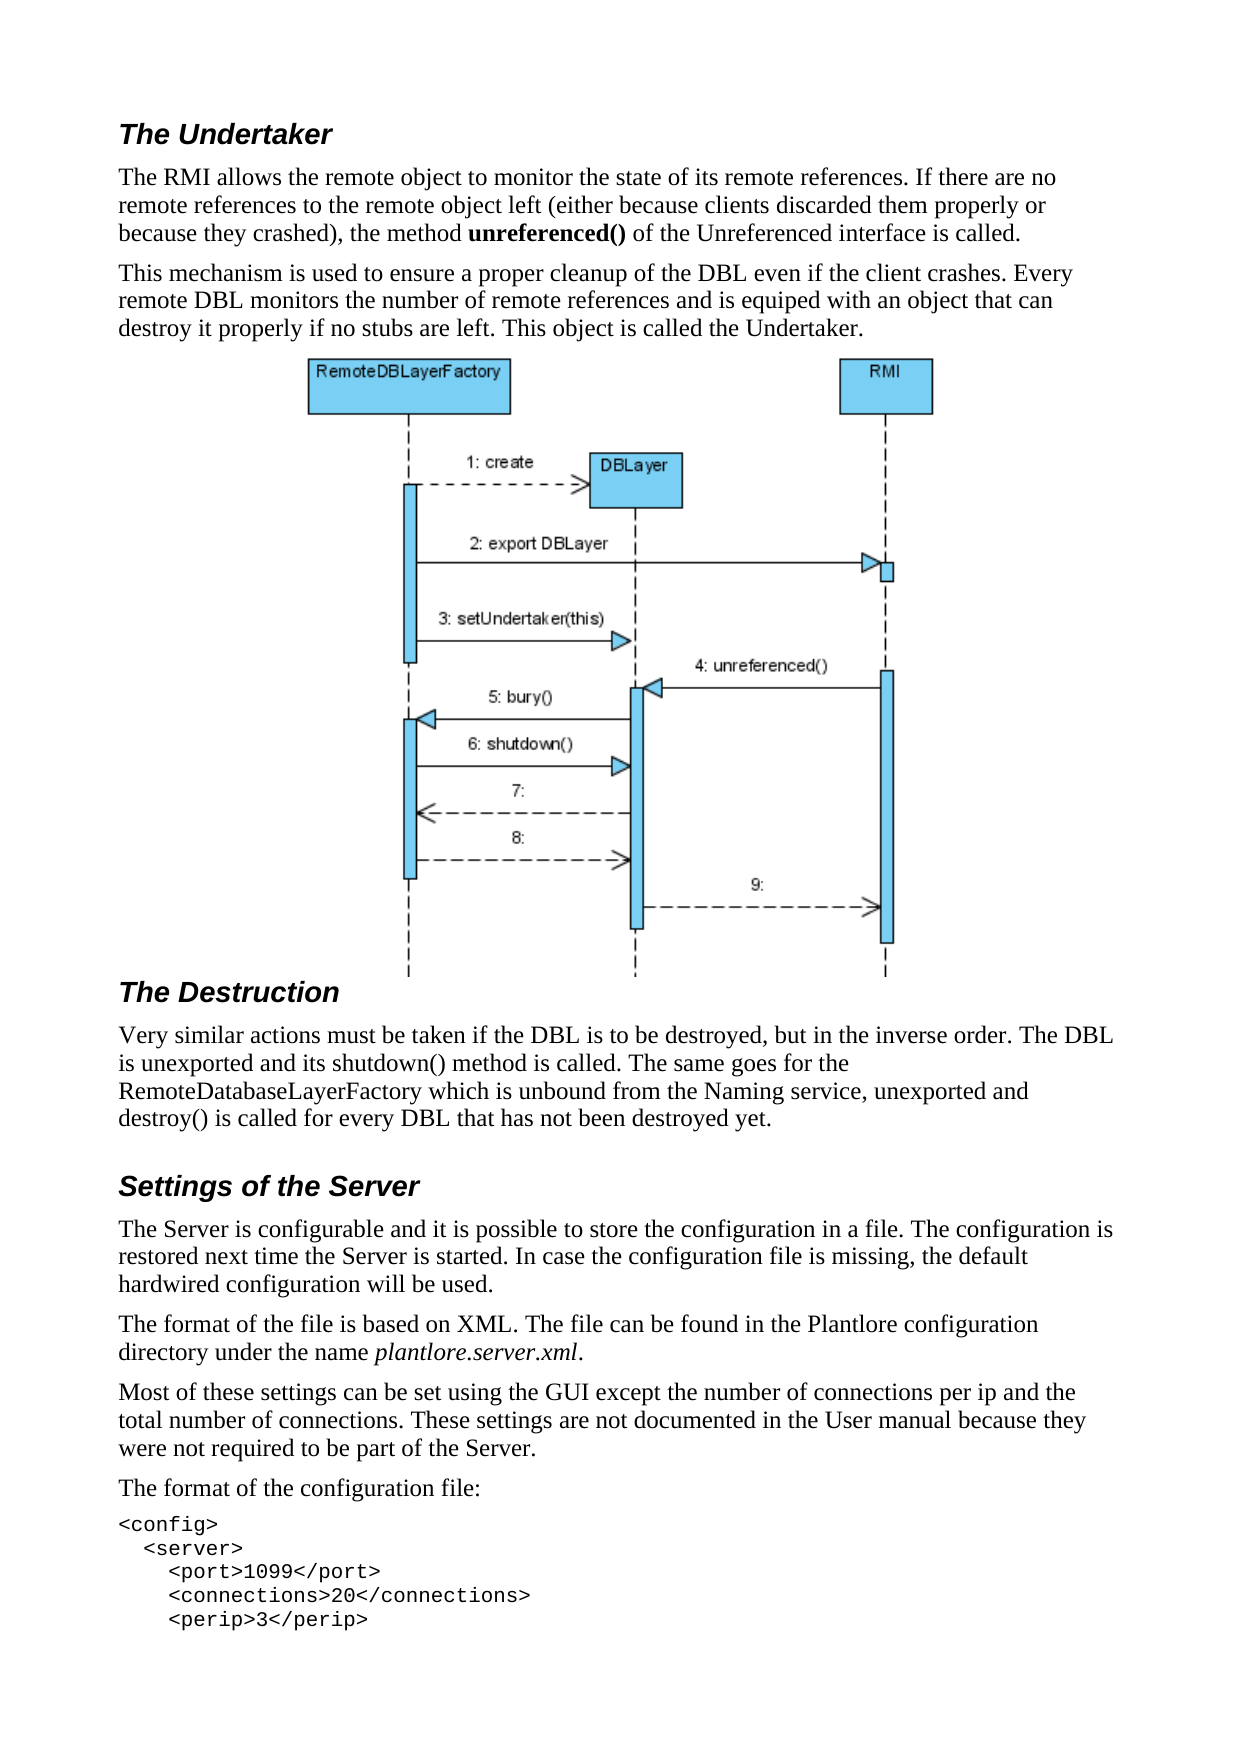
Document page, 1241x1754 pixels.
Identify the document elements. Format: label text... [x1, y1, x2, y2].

text <config> <server> <port>1099</port> <connections>20</connections> <perip>3</perip> [118, 1514, 1122, 1632]
subtitle The Undertaker [118, 118, 1122, 151]
text The Server is configurable and it is possible to store the configuration in a file. The configuration is restored next time the Server is started. In case the configuration file is missing, the default hardwired configuration will be used. [118, 1215, 1122, 1298]
text Most of these settings can be set using the GUI except the number of connections per ip and the total number of connections. These settings are not documented in the User manual because they were not required to be part of the Server. [118, 1378, 1122, 1461]
text The RMI allows the remote object to monitor the state of its remote references. If there are no remote references to the remote object left (either because clients discarded them properly or because they crashed), the method unreferenced() of the Unreferenced interface is called. [118, 163, 1122, 246]
text This mechanism is used to ensure a proper cleanup of the DBL even if the client crashes. Every remote DBL monitors the number of remote references and is equiped with an object that can destroy it properly if no stubs are left. This object is called the Undertaker. [118, 259, 1122, 342]
subtitle Settings of the Server [118, 1170, 1122, 1202]
text The format of the configuration file: [118, 1474, 1122, 1502]
picture [305, 354, 935, 977]
subtitle The Destruction [118, 977, 1122, 1009]
text Very similar actions must be taken if the DBL is to be destroyed, but in the inverse order. The DBL is unexported and its shutdown() method is called. The same goes for the RemoteDatabaseLayerFactory which is unbound from the Naming service, unexported and destroy() is called for every DBL that has not been destroyed yet. [118, 1021, 1122, 1132]
text The format of the file is based on XML. The file can be found in the Plantlore configuration directory under the name plantlore.server.xml. [118, 1310, 1122, 1366]
